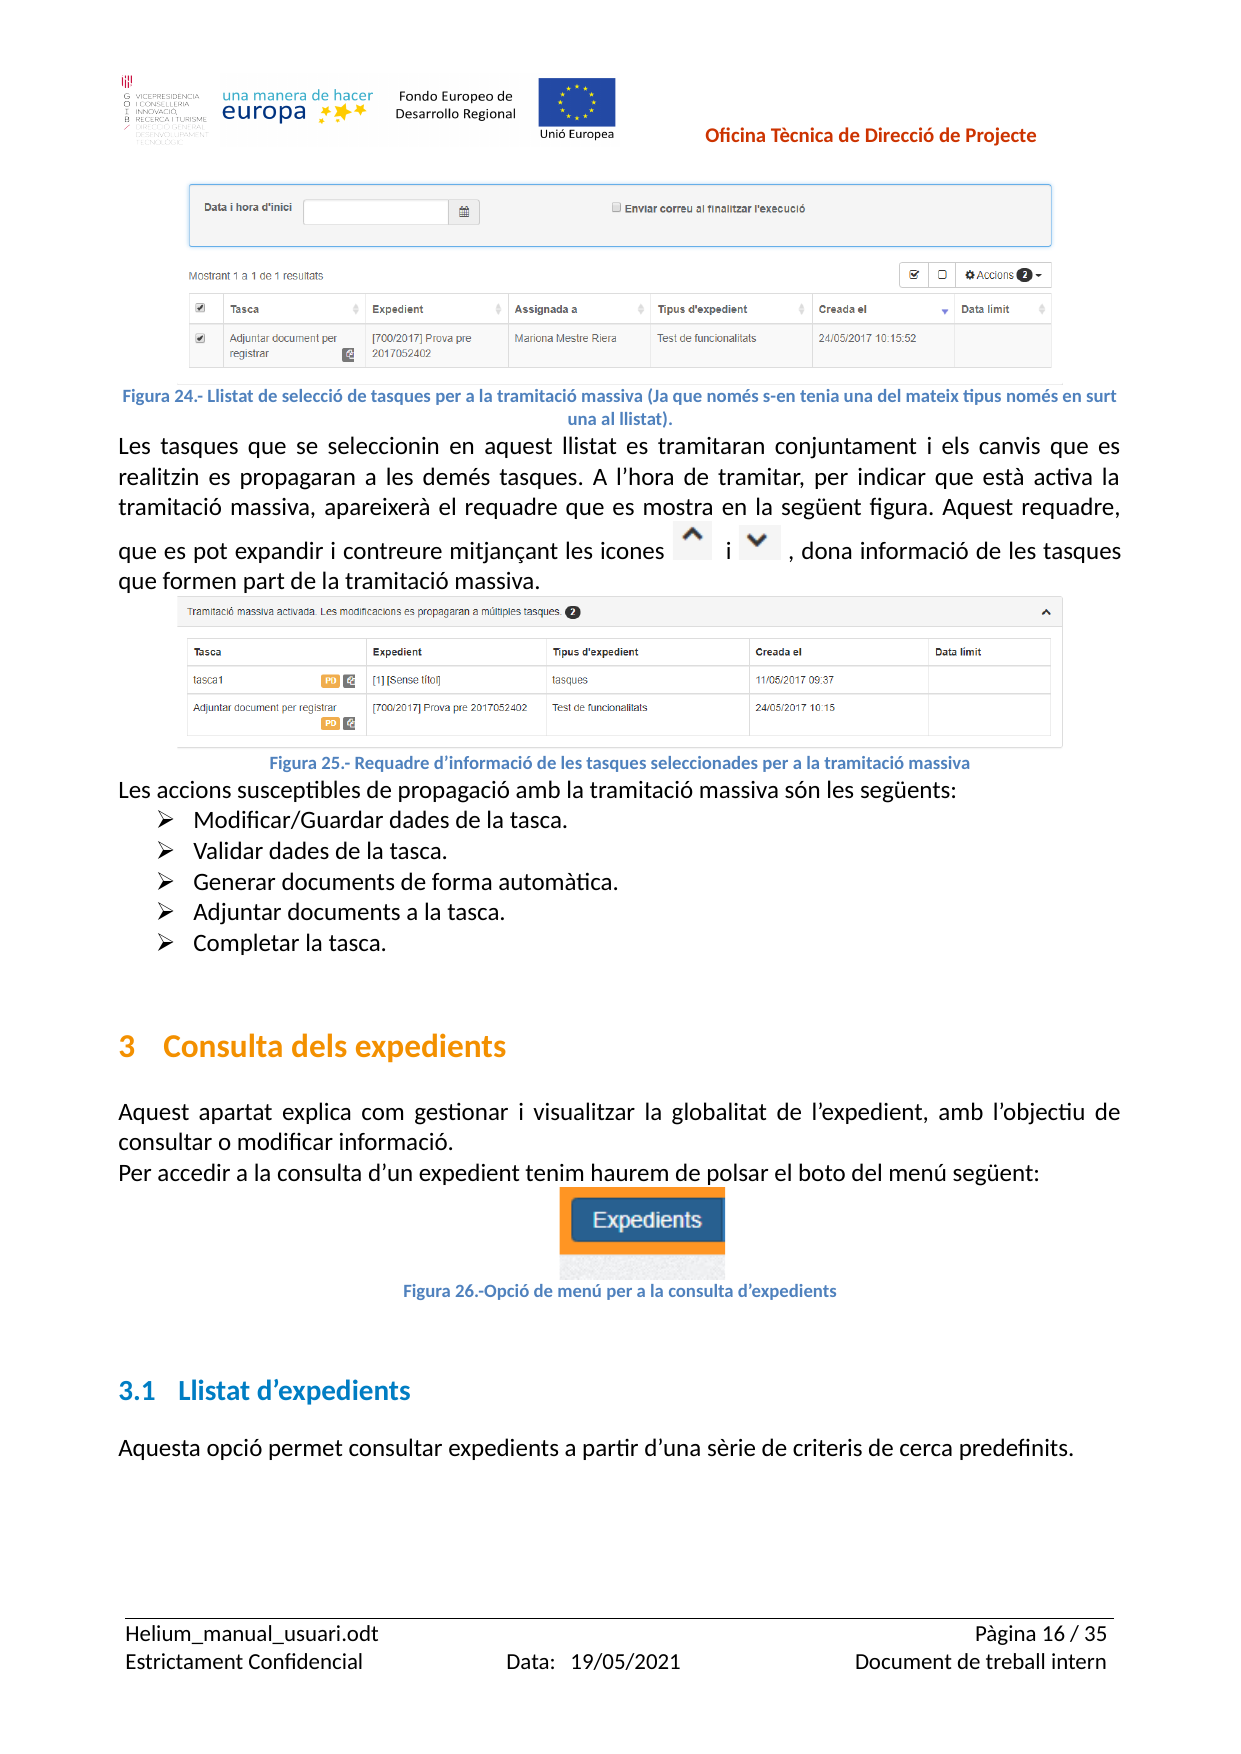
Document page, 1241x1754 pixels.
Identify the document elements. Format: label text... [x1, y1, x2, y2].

list Validar dades de la tasca. [156, 835, 1122, 866]
text Figura 25.- Requadre d’informació de les tasques seleccionades per a la tramitació massiva [118, 751, 1122, 774]
text Figura 26.-Opció de menú per a la consulta d’expedients [118, 1279, 1122, 1302]
picture [672, 521, 712, 560]
text Aquest apartat explica com gestionar i visualitzar la globalitat de l’expedient, amb l’objectiu de consultar o modificar informació. [118, 1096, 1122, 1157]
picture [738, 525, 781, 560]
subtitle Llistat d’expedients [118, 1372, 1122, 1408]
list Modificar/Guardar dades de la tasca. [156, 805, 1122, 835]
picture [559, 1187, 725, 1280]
text Figura 24.- Llistat de selecció de tasques per a la tramitació massiva (Ja que només s-en tenia una del mateix tipus només en surt una al llistat). [118, 384, 1122, 430]
text Aquesta opció permet consultar expedients a partir d’una sèrie de criteris de cerca predefinits. [118, 1432, 1122, 1462]
text Per accedir a la consulta d’un expedient tenim haurem de polsar el boto del menú següent: [118, 1157, 1122, 1187]
picture [177, 596, 1063, 752]
picture [177, 177, 1063, 385]
list Generar documents de forma automàtica. [156, 866, 1122, 896]
picture [118, 73, 213, 147]
list Adjuntar documents a la tasca. [156, 896, 1122, 927]
text Les tasques que se seleccionin en aquest llistat es tramitaran conjuntament i els canvis que es realitzin es propagaran a les demés tasques. A l’hora de tramitar, per indicar que està activa la tramitació massiva, apareixerà el requadre que es mostra en la següent figura. Aquest requadre, que es pot expandir i contreure mitjançant les icones i , dona informació de les tasques que formen part de la tramitació massiva. [118, 430, 1122, 596]
text Les accions susceptibles de propagació amb la tramitació massiva són les següents: [118, 774, 1122, 805]
picture [219, 73, 621, 147]
list Completar la tasca. [156, 927, 1122, 957]
subtitle Consulta dels expedients [118, 1025, 1122, 1066]
